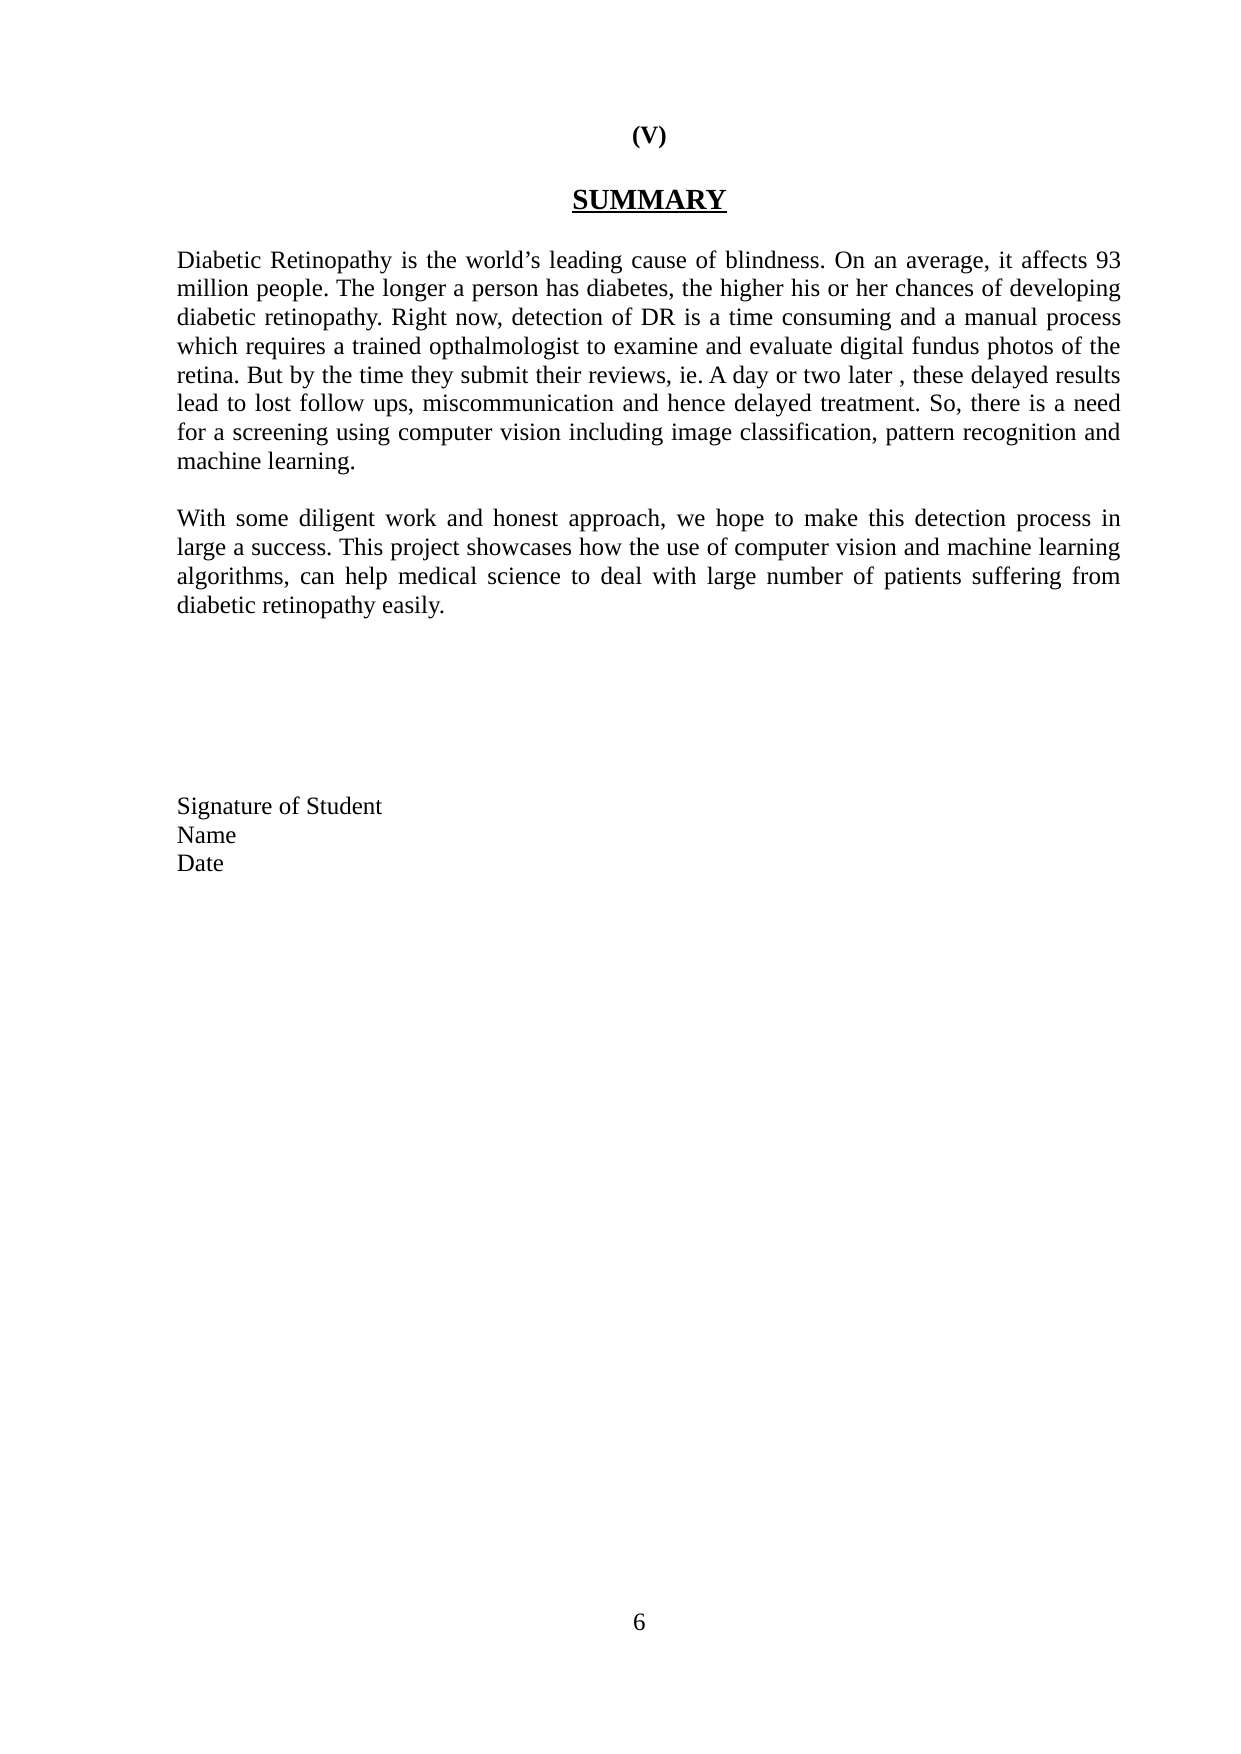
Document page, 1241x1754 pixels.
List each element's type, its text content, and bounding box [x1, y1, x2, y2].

text (V) [177, 120, 1122, 149]
text SUMMARY [177, 182, 1122, 216]
text Diabetic Retinopathy is the world’s leading cause of blindness. On an average, it affects 93 million people. The longer a person has diabetes, the higher his or her chances of developing diabetic retinopathy. Right now, detection of DR is a time consuming and a manual process which requires a trained opthalmologist to examine and evaluate digital fundus photos of the retina. But by the time they submit their reviews, ie. A day or two later , these delayed results lead to lost follow ups, miscommunication and hence delayed treatment. So, there is a need for a screening using computer vision including image classification, pattern recognition and machine learning. [177, 245, 1122, 475]
text Signature of Student [177, 791, 1122, 820]
text With some diligent work and honest approach, we hope to make this detection process in large a success. This project showcases how the use of computer vision and machine learning algorithms, can help medical science to deal with large number of patients suffering from diabetic retinopathy easily. [177, 503, 1122, 618]
text Date [177, 848, 1122, 877]
text Name [177, 820, 1122, 848]
